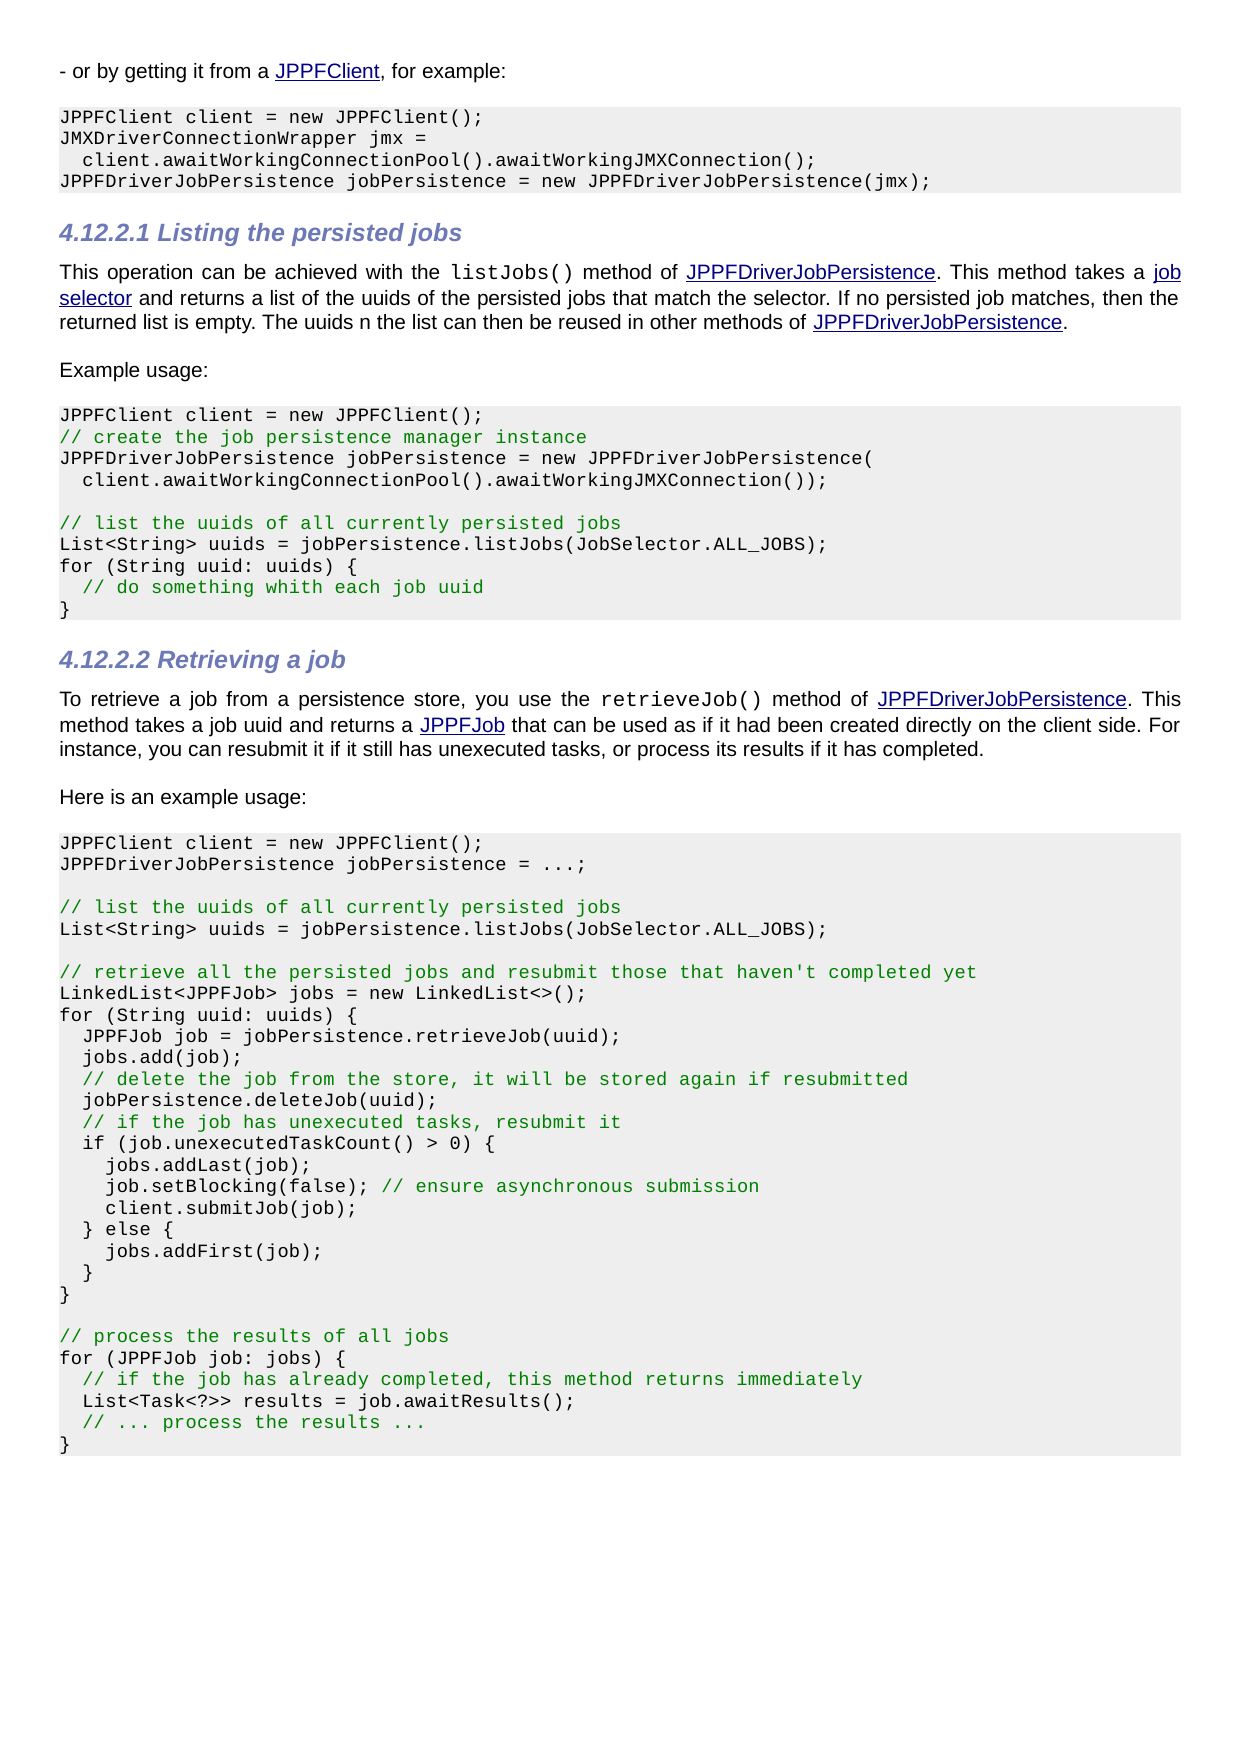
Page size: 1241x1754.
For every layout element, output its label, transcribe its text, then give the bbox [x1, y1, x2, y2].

text client.submitJob(job); [59, 1198, 1181, 1219]
text JPPFDriverJobPersistence jobPersistence = new JPPFDriverJobPersistence(jmx); [59, 172, 1181, 193]
text jobs.addLast(job); [59, 1155, 1181, 1177]
text JPPFDriverJobPersistence jobPersistence = ...; [59, 855, 1181, 876]
text // ... process the results ... [59, 1413, 1181, 1434]
text } [59, 1284, 1181, 1305]
text client.awaitWorkingConnectionPool().awaitWorkingJMXConnection(); [59, 150, 1181, 172]
text } else { [59, 1219, 1181, 1241]
text JPPFJob job = jobPersistence.retrieveJob(uuid); [59, 1026, 1181, 1048]
subtitle Retrieving a job [59, 645, 1181, 674]
text // list the uuids of all currently persisted jobs [59, 513, 1181, 534]
text } [59, 1262, 1181, 1284]
subtitle Listing the persisted jobs [59, 218, 1181, 247]
text for (String uuid: uuids) { [59, 556, 1181, 577]
text // process the results of all jobs [59, 1327, 1181, 1348]
text JPPFClient client = new JPPFClient(); [59, 107, 1181, 129]
text JPPFDriverJobPersistence jobPersistence = new JPPFDriverJobPersistence( [59, 449, 1181, 470]
text - or by getting it from a JPPFClient, for example: [59, 59, 1181, 83]
text job.setBlocking(false); // ensure asynchronous submission [59, 1177, 1181, 1198]
text jobs.add(job); [59, 1048, 1181, 1069]
text // delete the job from the store, it will be stored again if resubmitted [59, 1069, 1181, 1091]
text JPPFClient client = new JPPFClient(); [59, 406, 1181, 427]
text // if the job has already completed, this method returns immediately [59, 1370, 1181, 1391]
text // if the job has unexecuted tasks, resubmit it [59, 1112, 1181, 1134]
text List<Task<?>> results = job.awaitResults(); [59, 1391, 1181, 1413]
text } [59, 1434, 1181, 1456]
text // retrieve all the persisted jobs and resubmit those that haven't completed yet [59, 962, 1181, 983]
text Here is an example usage: [59, 785, 1181, 809]
text } [59, 599, 1181, 620]
text for (JPPFJob job: jobs) { [59, 1348, 1181, 1370]
text Example usage: [59, 358, 1181, 382]
text To retrieve a job from a persistence store, you use the retrieveJob() method of JPPFDriverJobPersistence. This method takes a job uuid and returns a JPPFJob that can be used as if it had been created directly on the client side. For instance, you can resubmit it if it still has unexecuted tasks, or process its results if it has completed. [59, 687, 1181, 761]
text // create the job persistence manager instance [59, 427, 1181, 449]
text // do something whith each job uuid [59, 577, 1181, 599]
text List<String> uuids = jobPersistence.listJobs(JobSelector.ALL_JOBS); [59, 534, 1181, 556]
text List<String> uuids = jobPersistence.listJobs(JobSelector.ALL_JOBS); [59, 919, 1181, 941]
text This operation can be achieved with the listJobs() method of JPPFDriverJobPersistence. This method takes a job selector and returns a list of the uuids of the persisted jobs that match the selector. If no persisted job matches, then the returned list is empty. The uuids n the list can then be reused in other methods of JPPFDriverJobPersistence. [59, 259, 1181, 334]
text for (String uuid: uuids) { [59, 1005, 1181, 1026]
text jobs.addFirst(job); [59, 1241, 1181, 1262]
text JMXDriverConnectionWrapper jmx = [59, 129, 1181, 150]
text if (job.unexecutedTaskCount() > 0) { [59, 1134, 1181, 1155]
text jobPersistence.deleteJob(uuid); [59, 1091, 1181, 1112]
text client.awaitWorkingConnectionPool().awaitWorkingJMXConnection()); [59, 470, 1181, 492]
text // list the uuids of all currently persisted jobs [59, 898, 1181, 919]
text LinkedList<JPPFJob> jobs = new LinkedList<>(); [59, 983, 1181, 1005]
text JPPFClient client = new JPPFClient(); [59, 833, 1181, 855]
